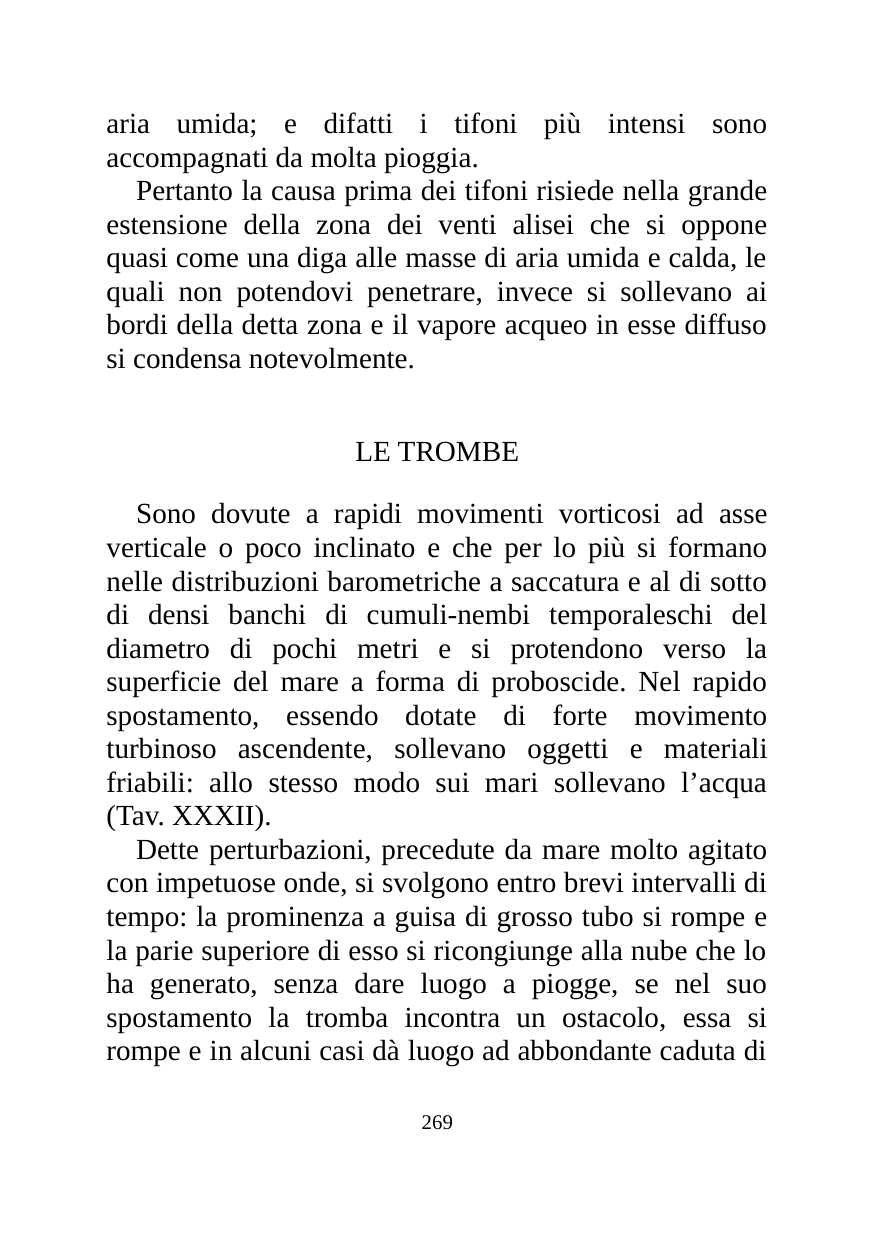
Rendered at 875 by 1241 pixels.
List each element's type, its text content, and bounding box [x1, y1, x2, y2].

text Dette perturbazioni, precedute da mare molto agitato con impetuose onde, si svolgono entro brevi intervalli di tempo: la prominenza a guisa di grosso tubo si rompe e la parie superiore di esso si ricongiunge alla nube che lo ha generato, senza dare luogo a piogge, se nel suo spostamento la tromba incontra un ostacolo, essa si rompe e in alcuni casi dà luogo ad abbondante caduta di [106, 832, 768, 1067]
text Sono dovute a rapidi movimenti vorticosi ad asse verticale o poco inclinato e che per lo più si formano nelle distribuzioni barometriche a saccatura e al di sotto di densi banchi di cumuli-nembi temporaleschi del diametro di pochi metri e si protendono verso la superficie del mare a forma di proboscide. Nel rapido spostamento, essendo dotate di forte movimento turbinoso ascendente, sollevano oggetti e materiali friabili: allo stesso modo sui mari sollevano l’acqua (Tav. XXXII). [106, 497, 768, 832]
subtitle LE TROMBE [106, 434, 768, 467]
text Pertanto la causa prima dei tifoni risiede nella grande estensione della zona dei venti alisei che si oppone quasi come una diga alle masse di aria umida e calda, le quali non potendovi penetrare, invece si sollevano ai bordi della detta zona e il vapore acqueo in esse diffuso si condensa notevolmente. [106, 173, 768, 374]
text aria umida; e difatti i tifoni più intensi sono accompagnati da molta pioggia. [106, 106, 768, 173]
